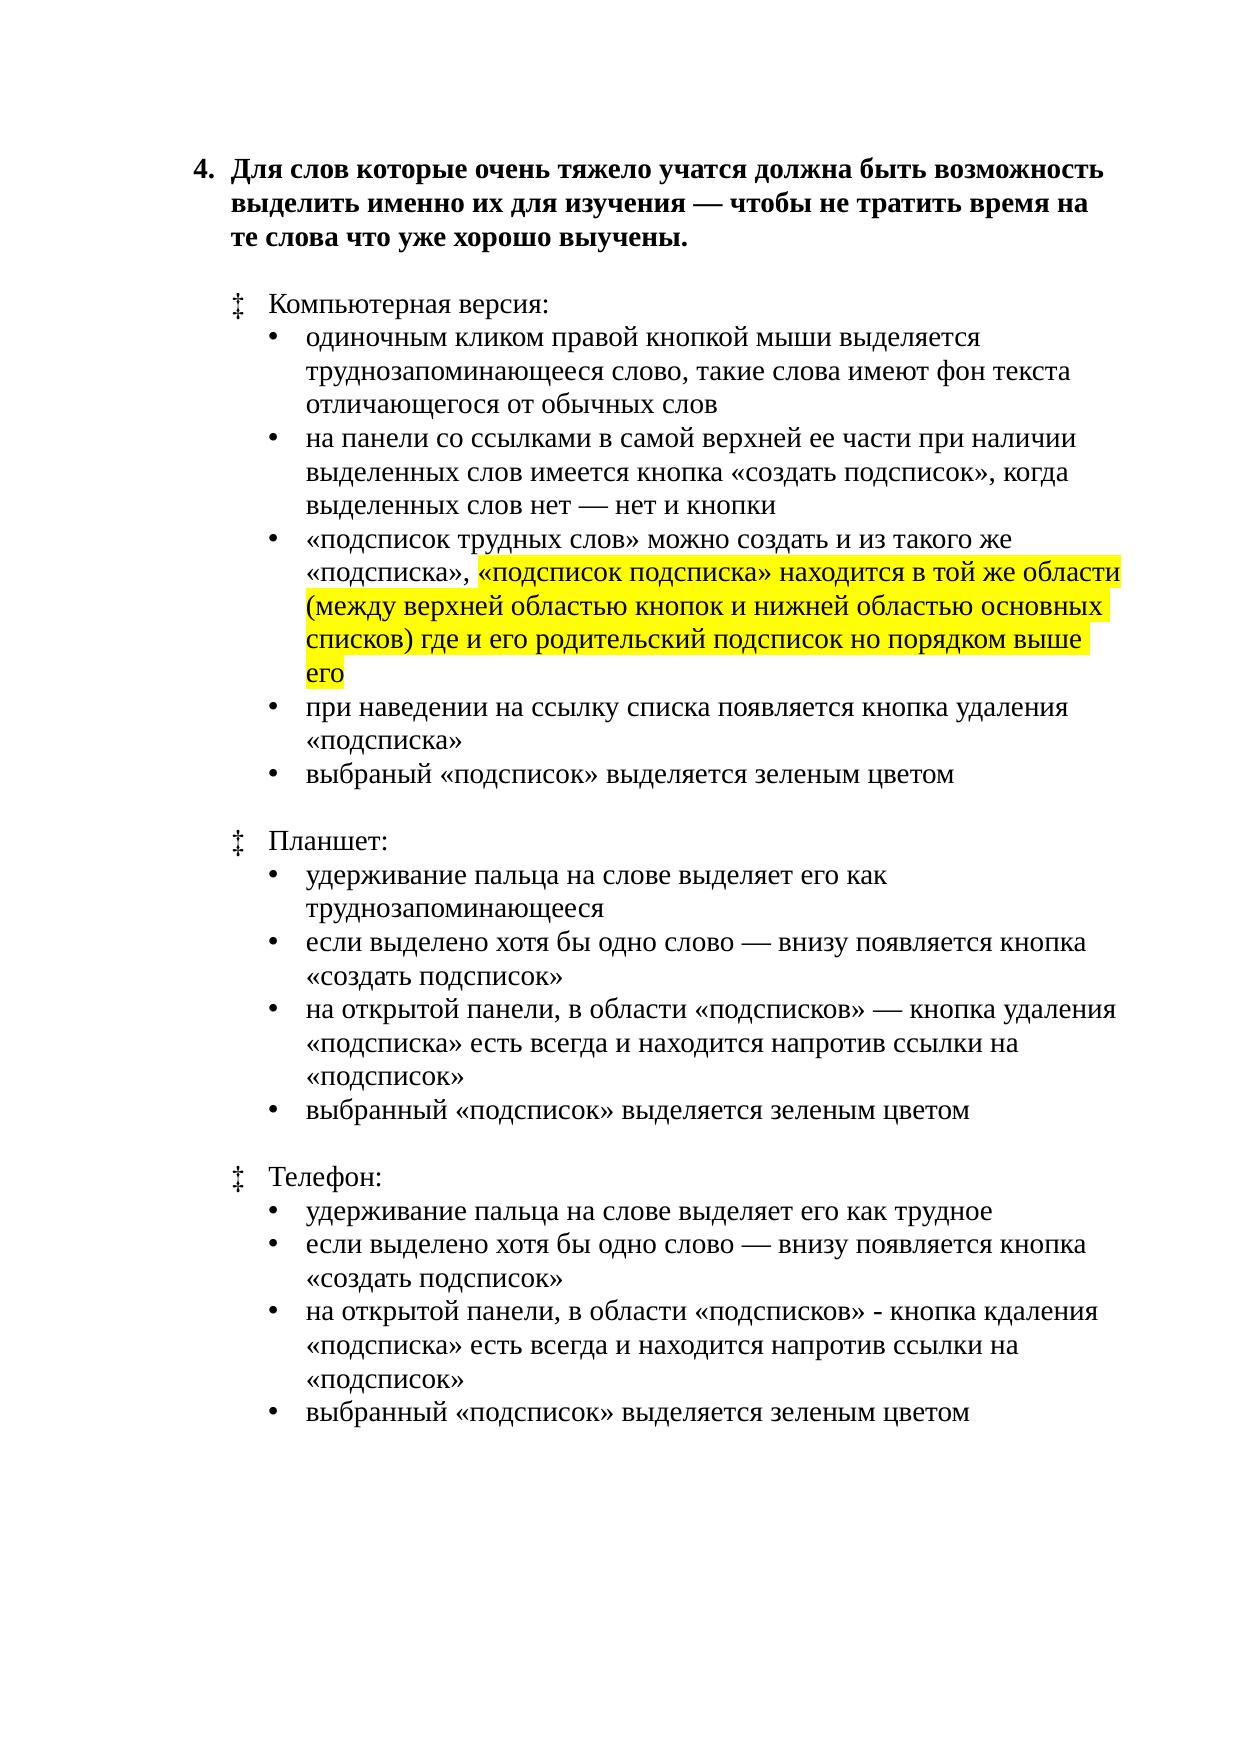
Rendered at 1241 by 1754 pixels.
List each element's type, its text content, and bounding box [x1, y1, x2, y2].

list выбранный «подсписок» выделяется зеленым цветом [268, 1092, 1122, 1126]
list при наведении на ссылку списка появляется кнопка удаления «подсписка» [268, 689, 1122, 756]
list выбранный «подсписок» выделяется зеленым цветом [268, 1394, 1122, 1428]
list если выделено хотя бы одно слово — внизу появляется кнопка «создать подсписок» [268, 1226, 1122, 1293]
list Для слов которые очень тяжело учатся должна быть возможность выделить именно их для изучения — чтобы не тратить время на те слова что уже хорошо выучены. [193, 152, 1122, 252]
list удерживание пальца на слове выделяет его как труднозапоминающееся [268, 857, 1122, 924]
list «подсписок трудных слов» можно создать и из такого же «подсписка», «подсписок подсписка» находится в той же области (между верхней областью кнопок и нижней областью основных списков) где и его родительский подсписок но порядком выше его [268, 521, 1122, 689]
list Телефон: [231, 1159, 1122, 1193]
list Компьютерная версия: [231, 286, 1122, 319]
list на открытой панели, в области «подсписков» - кнопка кдаления «подсписка» есть всегда и находится напротив ссылки на «подсписок» [268, 1293, 1122, 1394]
list выбраный «подсписок» выделяется зеленым цветом [268, 756, 1122, 789]
list Планшет: [231, 823, 1122, 857]
list на открытой панели, в области «подсписков» — кнопка удаления «подсписка» есть всегда и находится напротив ссылки на «подсписок» [268, 991, 1122, 1092]
list удерживание пальца на слове выделяет его как трудное [268, 1193, 1122, 1226]
list одиночным кликом правой кнопкой мыши выделяется труднозапоминающееся слово, такие слова имеют фон текста отличающегося от обычных слов [268, 319, 1122, 420]
list если выделено хотя бы одно слово — внизу появляется кнопка «создать подсписок» [268, 924, 1122, 991]
list на панели со ссылками в самой верхней ее части при наличии выделенных слов имеется кнопка «создать подсписок», когда выделенных слов нет — нет и кнопки [268, 420, 1122, 521]
